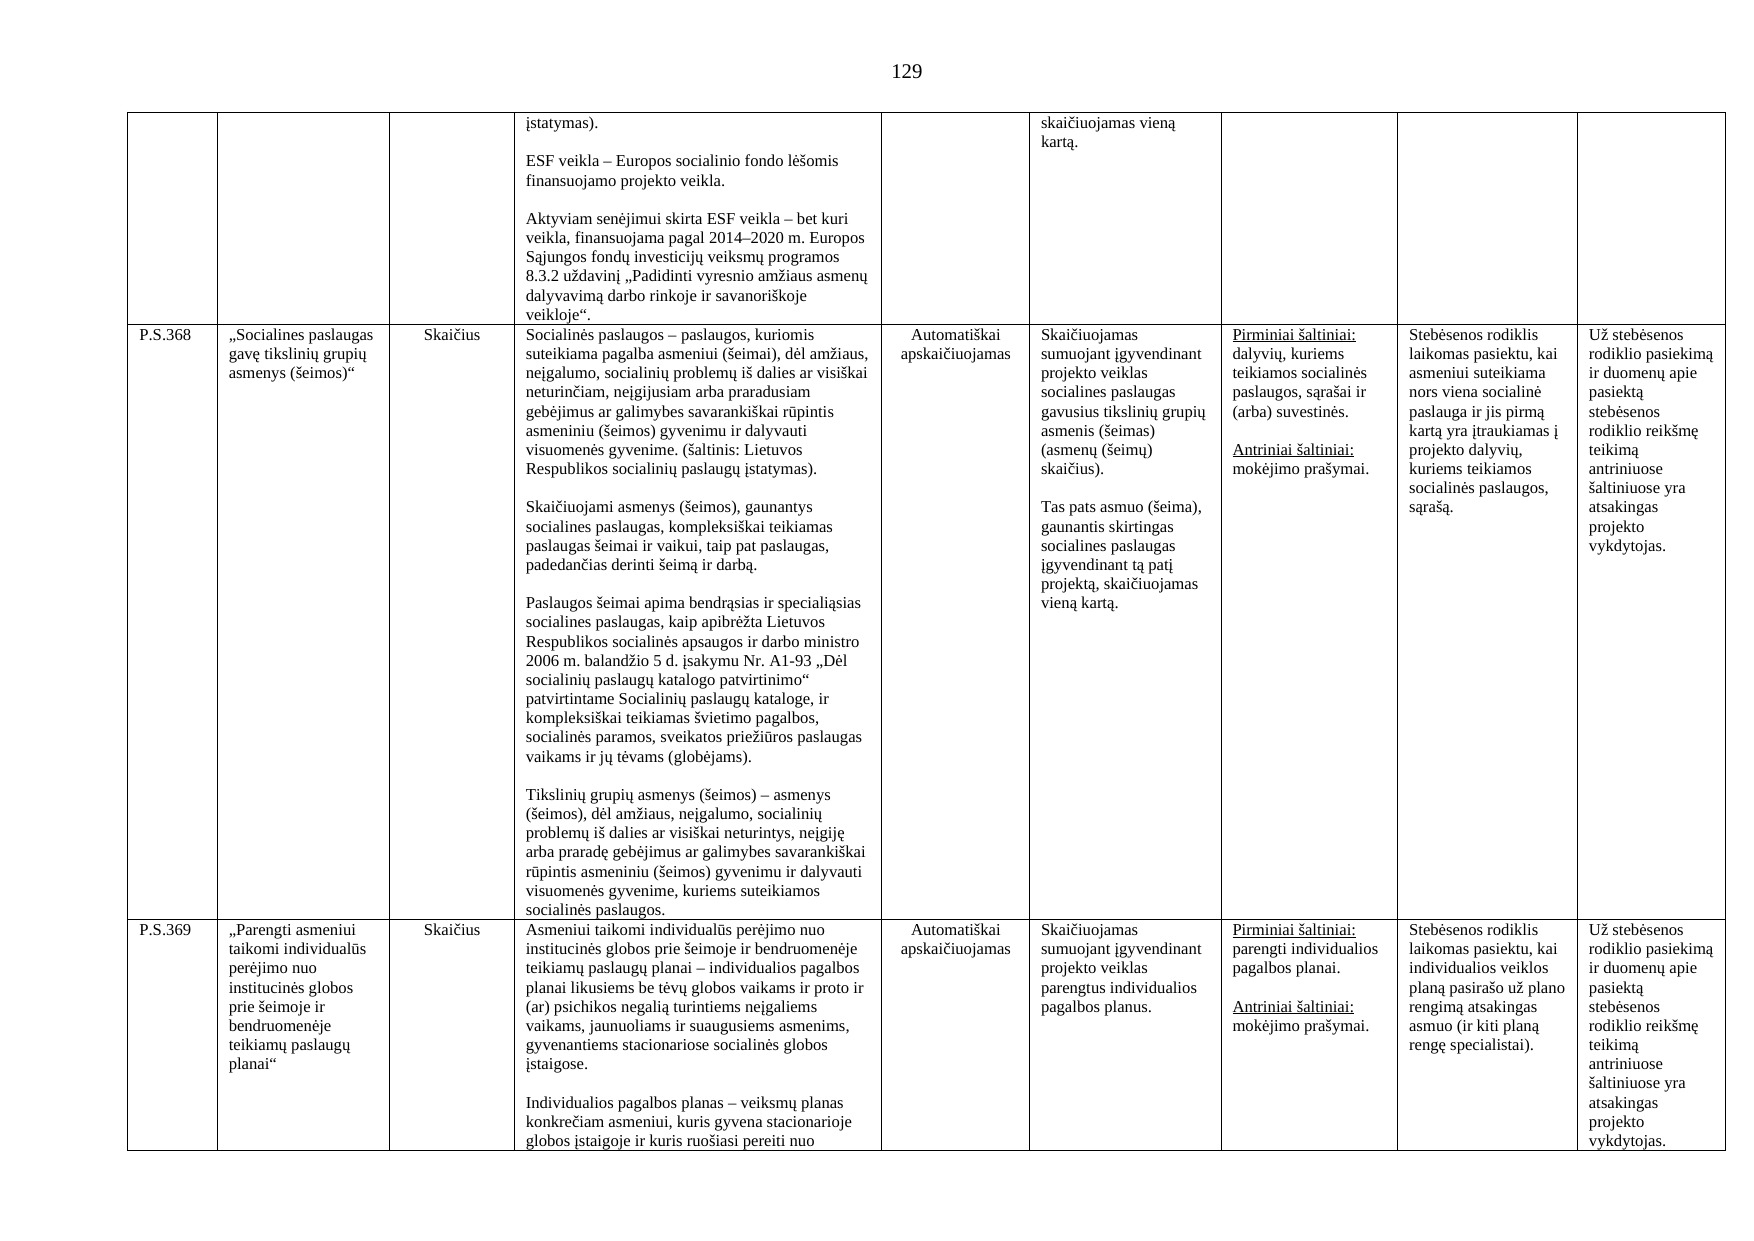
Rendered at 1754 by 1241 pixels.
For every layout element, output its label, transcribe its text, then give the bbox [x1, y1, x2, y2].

table_cell Už stebėsenos rodiklio pasiekimą ir duomenų apie pasiektą stebėsenos rodiklio reikšmę teikimą antriniuose šaltiniuose yra atsakingas projekto vykdytojas. [1578, 325, 1725, 919]
table_cell Skaičius [390, 920, 514, 1150]
table_cell Stebėsenos rodiklis laikomas pasiektu, kai asmeniui suteikiama nors viena socialinė paslauga ir jis pirmą kartą yra įtraukiamas į projekto dalyvių, kuriems teikiamos socialinės paslaugos, sąrašą. [1398, 325, 1577, 919]
table_cell [1578, 113, 1725, 324]
table_cell „Parengti asmeniui taikomi individualūs perėjimo nuo institucinės globos prie šeimoje ir bendruomenėje teikiamų paslaugų planai“ [218, 920, 389, 1150]
table_cell [390, 113, 514, 324]
table_cell Skaičius [390, 325, 514, 919]
table_cell skaičiuojamas vieną kartą. [1030, 113, 1221, 324]
table_cell įstatymas). ESF veikla – Europos socialinio fondo lėšomis finansuojamo projekto veikla. Aktyviam senėjimui skirta ESF veikla – bet kuri veikla, finansuojama pagal 2014–2020 m. Europos Sąjungos fondų investicijų veiksmų programos 8.3.2 uždavinį „Padidinti vyresnio amžiaus asmenų dalyvavimą darbo rinkoje ir savanoriškoje veikloje“. [515, 113, 881, 324]
table_cell Skaičiuojamas sumuojant įgyvendinant projekto veiklas parengtus individualios pagalbos planus. [1030, 920, 1221, 1150]
table_cell „Socialines paslaugas gavę tikslinių grupių asmenys (šeimos)“ [218, 325, 389, 919]
table_cell Asmeniui taikomi individualūs perėjimo nuo institucinės globos prie šeimoje ir bendruomenėje teikiamų paslaugų planai – individualios pagalbos planai likusiems be tėvų globos vaikams ir proto ir (ar) psichikos negalią turintiems neįgaliems vaikams, jaunuoliams ir suaugusiems asmenims, gyvenantiems stacionariose socialinės globos įstaigose. Individualios pagalbos planas – veiksmų planas konkrečiam asmeniui, kuris gyvena stacionarioje globos įstaigoje ir kuris ruošiasi pereiti nuo [515, 920, 881, 1150]
table_cell Socialinės paslaugos – paslaugos, kuriomis suteikiama pagalba asmeniui (šeimai), dėl amžiaus, neįgalumo, socialinių problemų iš dalies ar visiškai neturinčiam, neįgijusiam arba praradusiam gebėjimus ar galimybes savarankiškai rūpintis asmeniniu (šeimos) gyvenimu ir dalyvauti visuomenės gyvenime. (šaltinis: Lietuvos Respublikos socialinių paslaugų įstatymas). Skaičiuojami asmenys (šeimos), gaunantys socialines paslaugas, kompleksiškai teikiamas paslaugas šeimai ir vaikui, taip pat paslaugas, padedančias derinti šeimą ir darbą. Paslaugos šeimai apima bendrąsias ir specialiąsias socialines paslaugas, kaip apibrėžta Lietuvos Respublikos socialinės apsaugos ir darbo ministro 2006 m. balandžio 5 d. įsakymu Nr. A1-93 „Dėl socialinių paslaugų katalogo patvirtinimo“ patvirtintame Socialinių paslaugų kataloge, ir kompleksiškai teikiamas švietimo pagalbos, socialinės paramos, sveikatos priežiūros paslaugas vaikams ir jų tėvams (globėjams). Tikslinių grupių asmenys (šeimos) – asmenys (šeimos), dėl amžiaus, neįgalumo, socialinių problemų iš dalies ar visiškai neturintys, neįgiję arba praradę gebėjimus ar galimybes savarankiškai rūpintis asmeniniu (šeimos) gyvenimu ir dalyvauti visuomenės gyvenime, kuriems suteikiamos socialinės paslaugos. [515, 325, 881, 919]
table_cell Automatiškai apskaičiuojamas [882, 920, 1029, 1150]
table_cell Už stebėsenos rodiklio pasiekimą ir duomenų apie pasiektą stebėsenos rodiklio reikšmę teikimą antriniuose šaltiniuose yra atsakingas projekto vykdytojas. [1578, 920, 1725, 1150]
table_cell Pirminiai šaltiniai: parengti individualios pagalbos planai. Antriniai šaltiniai: mokėjimo prašymai. [1222, 920, 1397, 1150]
table_cell Stebėsenos rodiklis laikomas pasiektu, kai individualios veiklos planą pasirašo už plano rengimą atsakingas asmuo (ir kiti planą rengę specialistai). [1398, 920, 1577, 1150]
table_cell [218, 113, 389, 324]
table_cell Pirminiai šaltiniai: dalyvių, kuriems teikiamos socialinės paslaugos, sąrašai ir (arba) suvestinės. Antriniai šaltiniai: mokėjimo prašymai. [1222, 325, 1397, 919]
table_cell P.S.368 [128, 325, 217, 919]
table_cell [128, 113, 217, 324]
table_cell [882, 113, 1029, 324]
table_cell Skaičiuojamas sumuojant įgyvendinant projekto veiklas socialines paslaugas gavusius tikslinių grupių asmenis (šeimas) (asmenų (šeimų) skaičius). Tas pats asmuo (šeima), gaunantis skirtingas socialines paslaugas įgyvendinant tą patį projektą, skaičiuojamas vieną kartą. [1030, 325, 1221, 919]
table_cell [1398, 113, 1577, 324]
table_cell [1222, 113, 1397, 324]
table_cell Automatiškai apskaičiuojamas [882, 325, 1029, 919]
table_cell P.S.369 [128, 920, 217, 1150]
